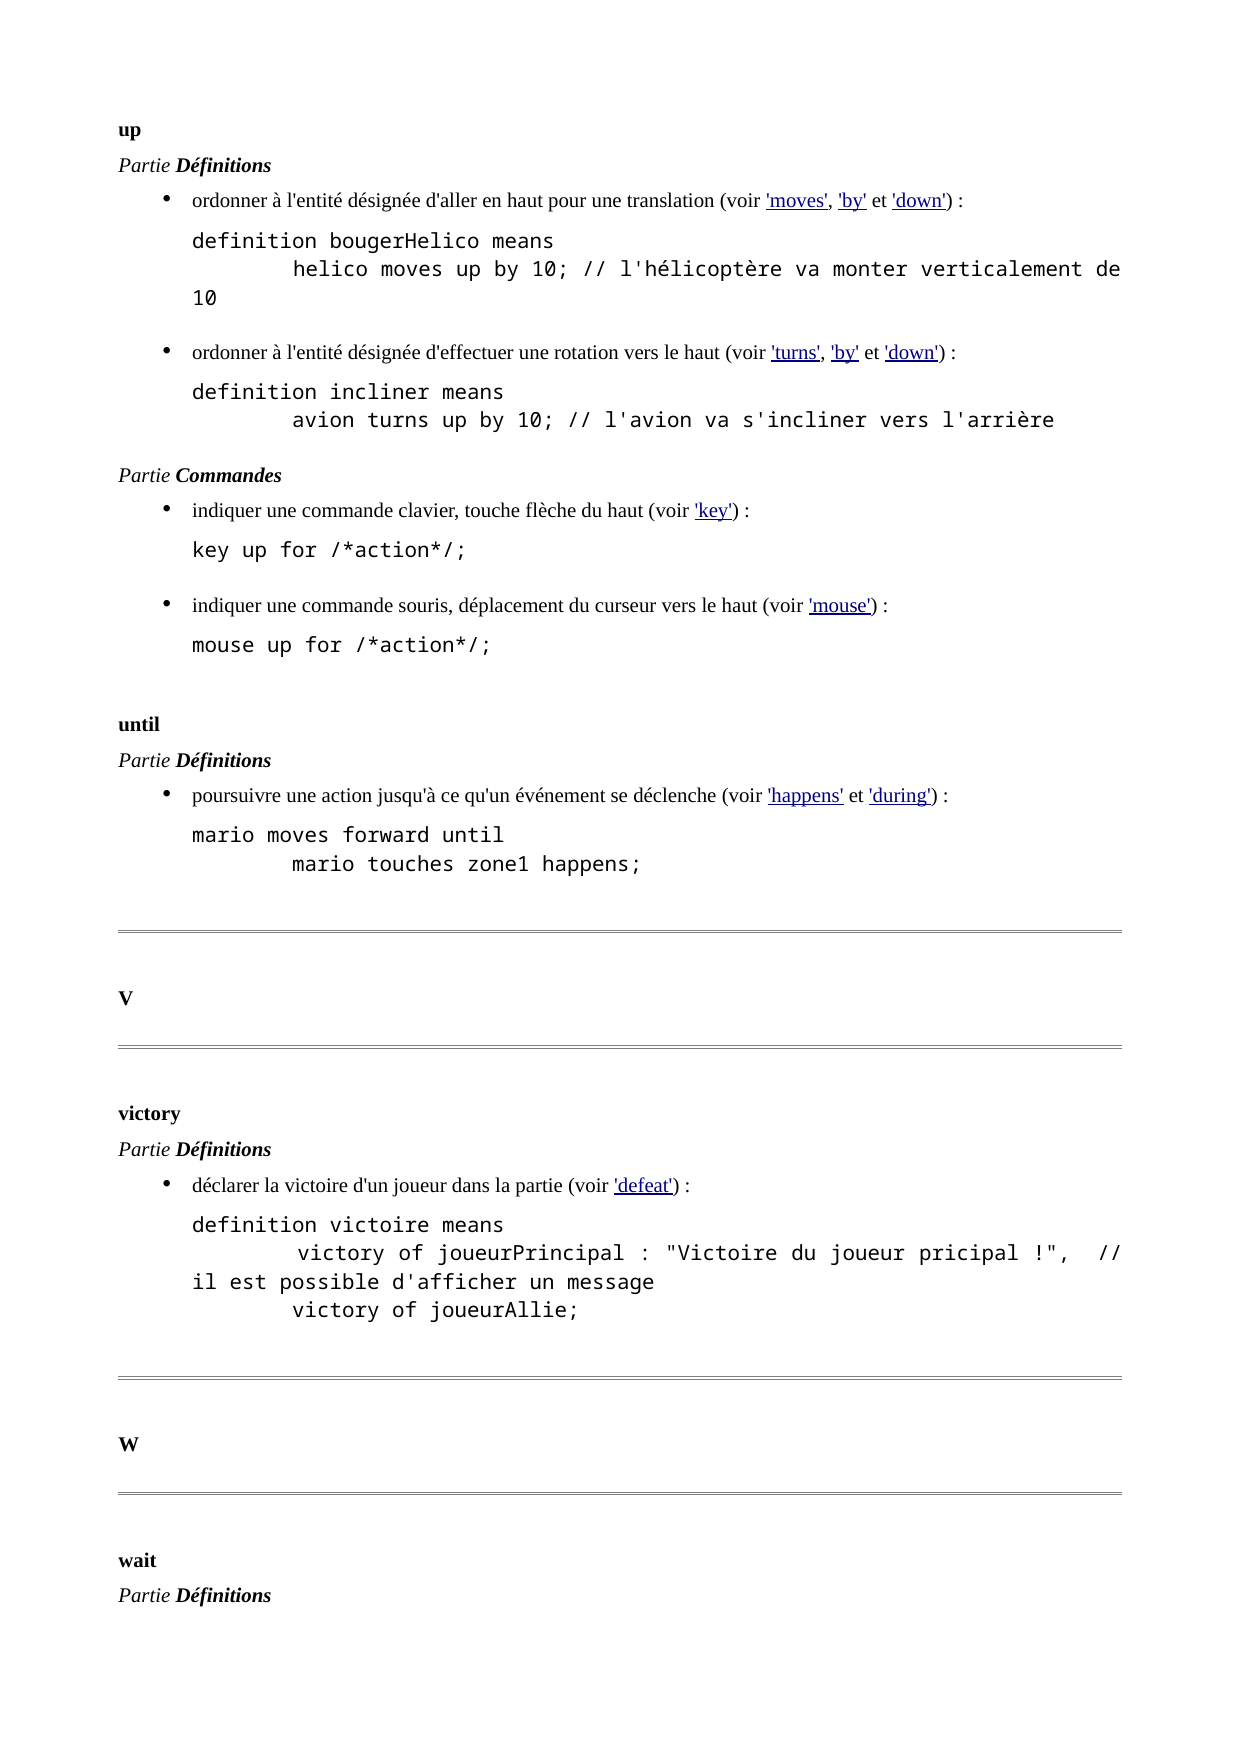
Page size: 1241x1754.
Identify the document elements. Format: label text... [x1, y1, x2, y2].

list indiquer une commande clavier, touche flèche du haut (voir 'key') : [162, 499, 1122, 523]
subtitle until [118, 713, 1122, 736]
list mario touches zone1 happens; [162, 849, 1122, 877]
list mouse up for /*action*/; [162, 630, 1122, 658]
text Partie Définitions [118, 154, 1122, 177]
subtitle up [118, 118, 1122, 141]
list ordonner à l'entité désignée d'effectuer une rotation vers le haut (voir 'turns', 'by' et 'down') : [162, 341, 1122, 364]
list déclarer la victoire d'un joueur dans la partie (voir 'defeat') : [162, 1173, 1122, 1197]
list poursuivre une action jusqu'à ce qu'un événement se déclenche (voir 'happens' et 'during') : [162, 784, 1122, 808]
list avion turns up by 10; // l'avion va s'incliner vers l'arrière [162, 406, 1122, 434]
list victory of joueurPrincipal : "Victoire du joueur pricipal !", // il est possible d'afficher un message [162, 1238, 1122, 1295]
text Partie Définitions [118, 1584, 1122, 1607]
subtitle victory [118, 1102, 1122, 1125]
list ordonner à l'entité désignée d'aller en haut pour une translation (voir 'moves', 'by' et 'down') : [162, 189, 1122, 213]
list helico moves up by 10; // l'hélicoptère va monter verticalement de 10 [162, 254, 1122, 311]
subtitle V [118, 987, 1122, 1010]
subtitle W [118, 1433, 1122, 1456]
list definition victoire means [162, 1210, 1122, 1238]
text Partie Définitions [118, 1138, 1122, 1161]
subtitle wait [118, 1549, 1122, 1572]
list indiquer une commande souris, déplacement du curseur vers le haut (voir 'mouse') : [162, 593, 1122, 617]
list victory of joueurAllie; [162, 1295, 1122, 1324]
text Partie Commandes [118, 463, 1122, 487]
list definition bougerHelico means [162, 226, 1122, 254]
list mario moves forward until [162, 821, 1122, 849]
list key up for /*action*/; [162, 536, 1122, 564]
list definition incliner means [162, 377, 1122, 406]
text Partie Définitions [118, 748, 1122, 772]
